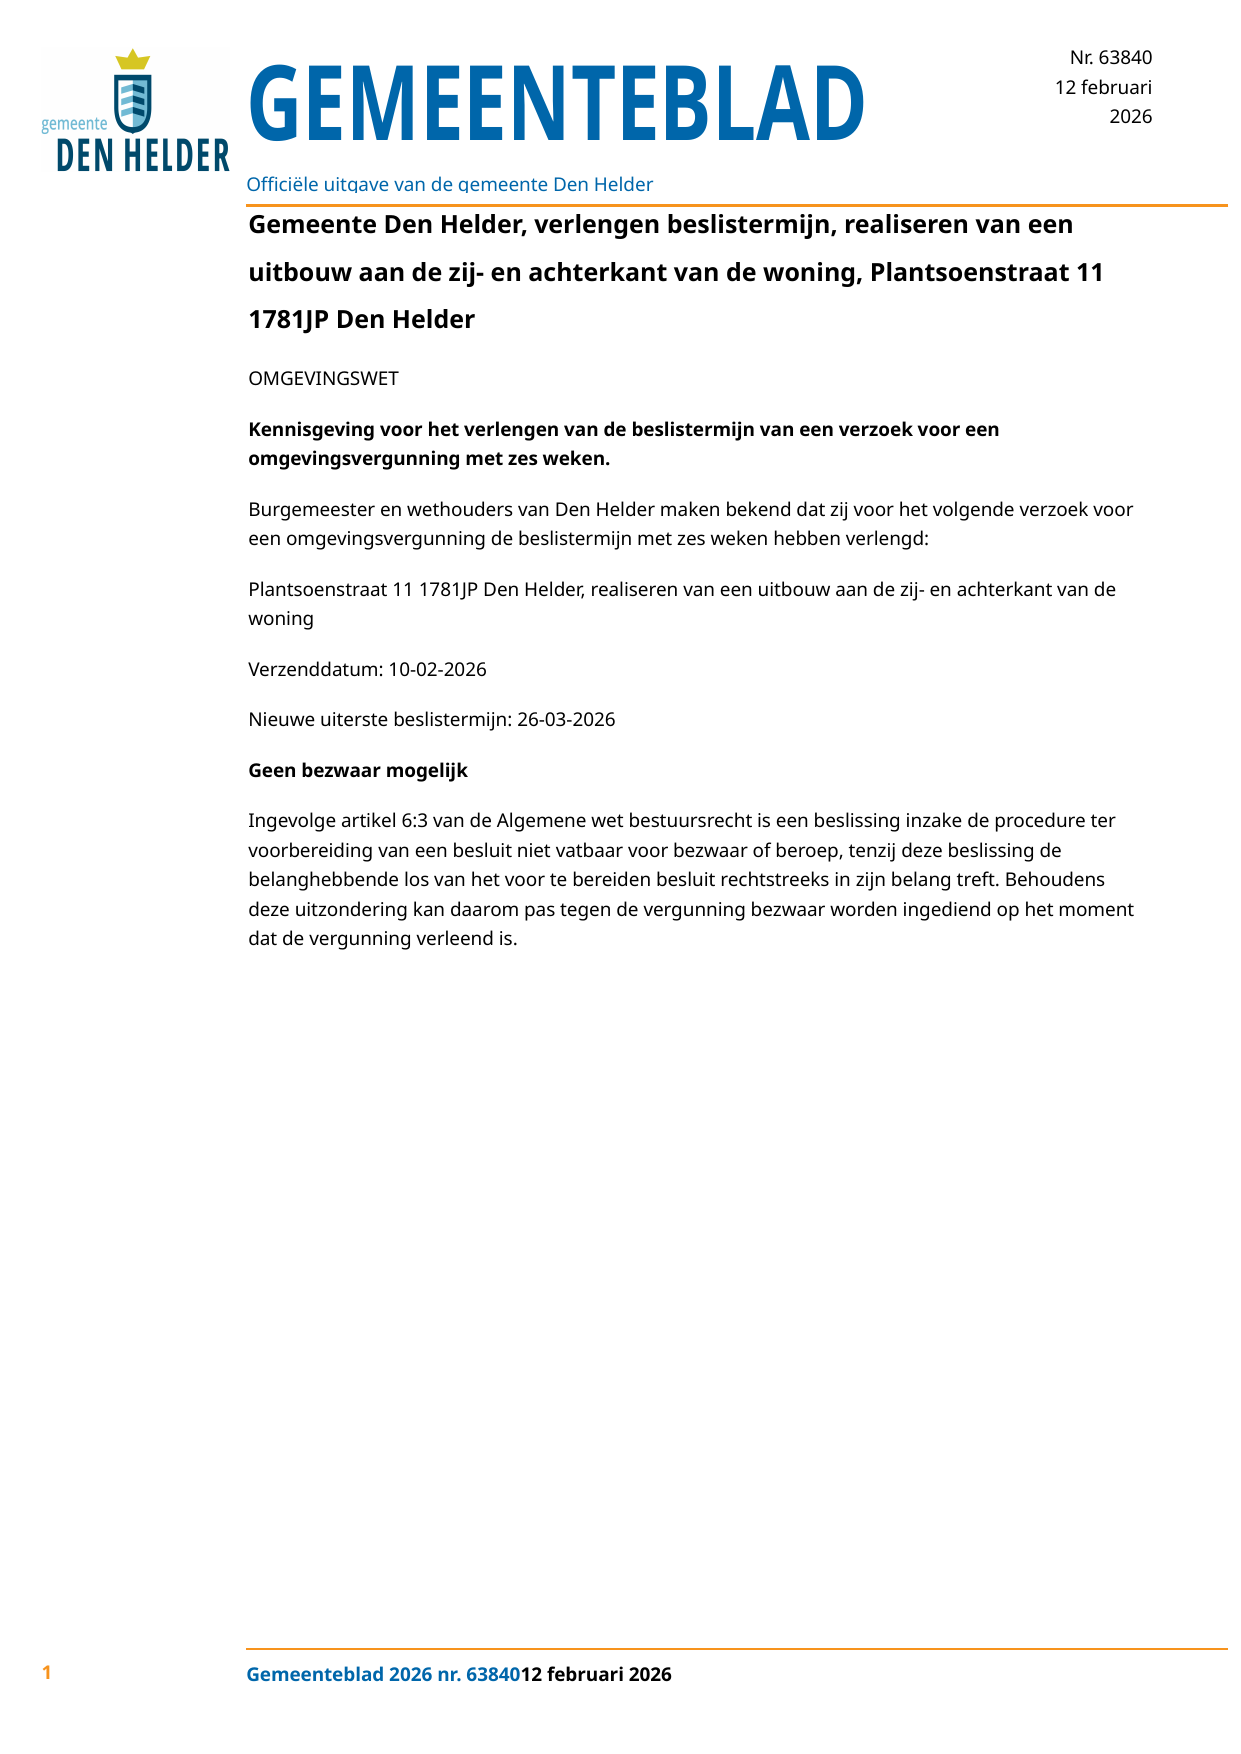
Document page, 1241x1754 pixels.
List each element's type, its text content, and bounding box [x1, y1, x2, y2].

text Gemeente Den Helder, verlengen beslistermijn, realiseren van een uitbouw aan de zij- en achterkant van de woning, Plantsoenstraat 11 1781JP Den Helder [248, 207, 1152, 336]
text Verzenddatum: 10-02-2026 [248, 656, 1152, 682]
picture [100, 154, 106, 172]
picture [130, 157, 135, 172]
picture [220, 160, 224, 172]
text Ingevolge artikel 6:3 van de Algemene wet bestuursrecht is een beslissing inzake de procedure ter voorbereiding van een besluit niet vatbaar voor bezwaar of beroep, tenzij deze beslissing de belanghebbende los van het voor te bereiden besluit rechtstreeks in zijn belang treft. Behoudens deze uitzondering kan daarom pas tegen de vergunning bezwaar worden ingediend op het moment dat de vergunning verleend is. [248, 807, 1152, 951]
picture [41, 47, 231, 172]
picture [182, 144, 187, 165]
text Burgemeester en wethouders van Den Helder maken bekend dat zij voor het volgende verzoek voor een omgevingsvergunning de beslistermijn met zes weken hebben verlengd: [248, 496, 1152, 551]
text Nieuwe uiterste beslistermijn: 26-03-2026 [248, 706, 1152, 732]
text Plantsoenstraat 11 1781JP Den Helder, realiseren van een uitbouw aan de zij- en achterkant van de woning [248, 576, 1152, 631]
text Kennisgeving voor het verlengen van de beslistermijn van een verzoek voor een omgevingsvergunning met zes weken. [248, 416, 1152, 471]
picture [63, 144, 68, 165]
text OMGEVINGSWET [248, 366, 1152, 391]
text Geen bezwaar mogelijk [248, 757, 1152, 782]
